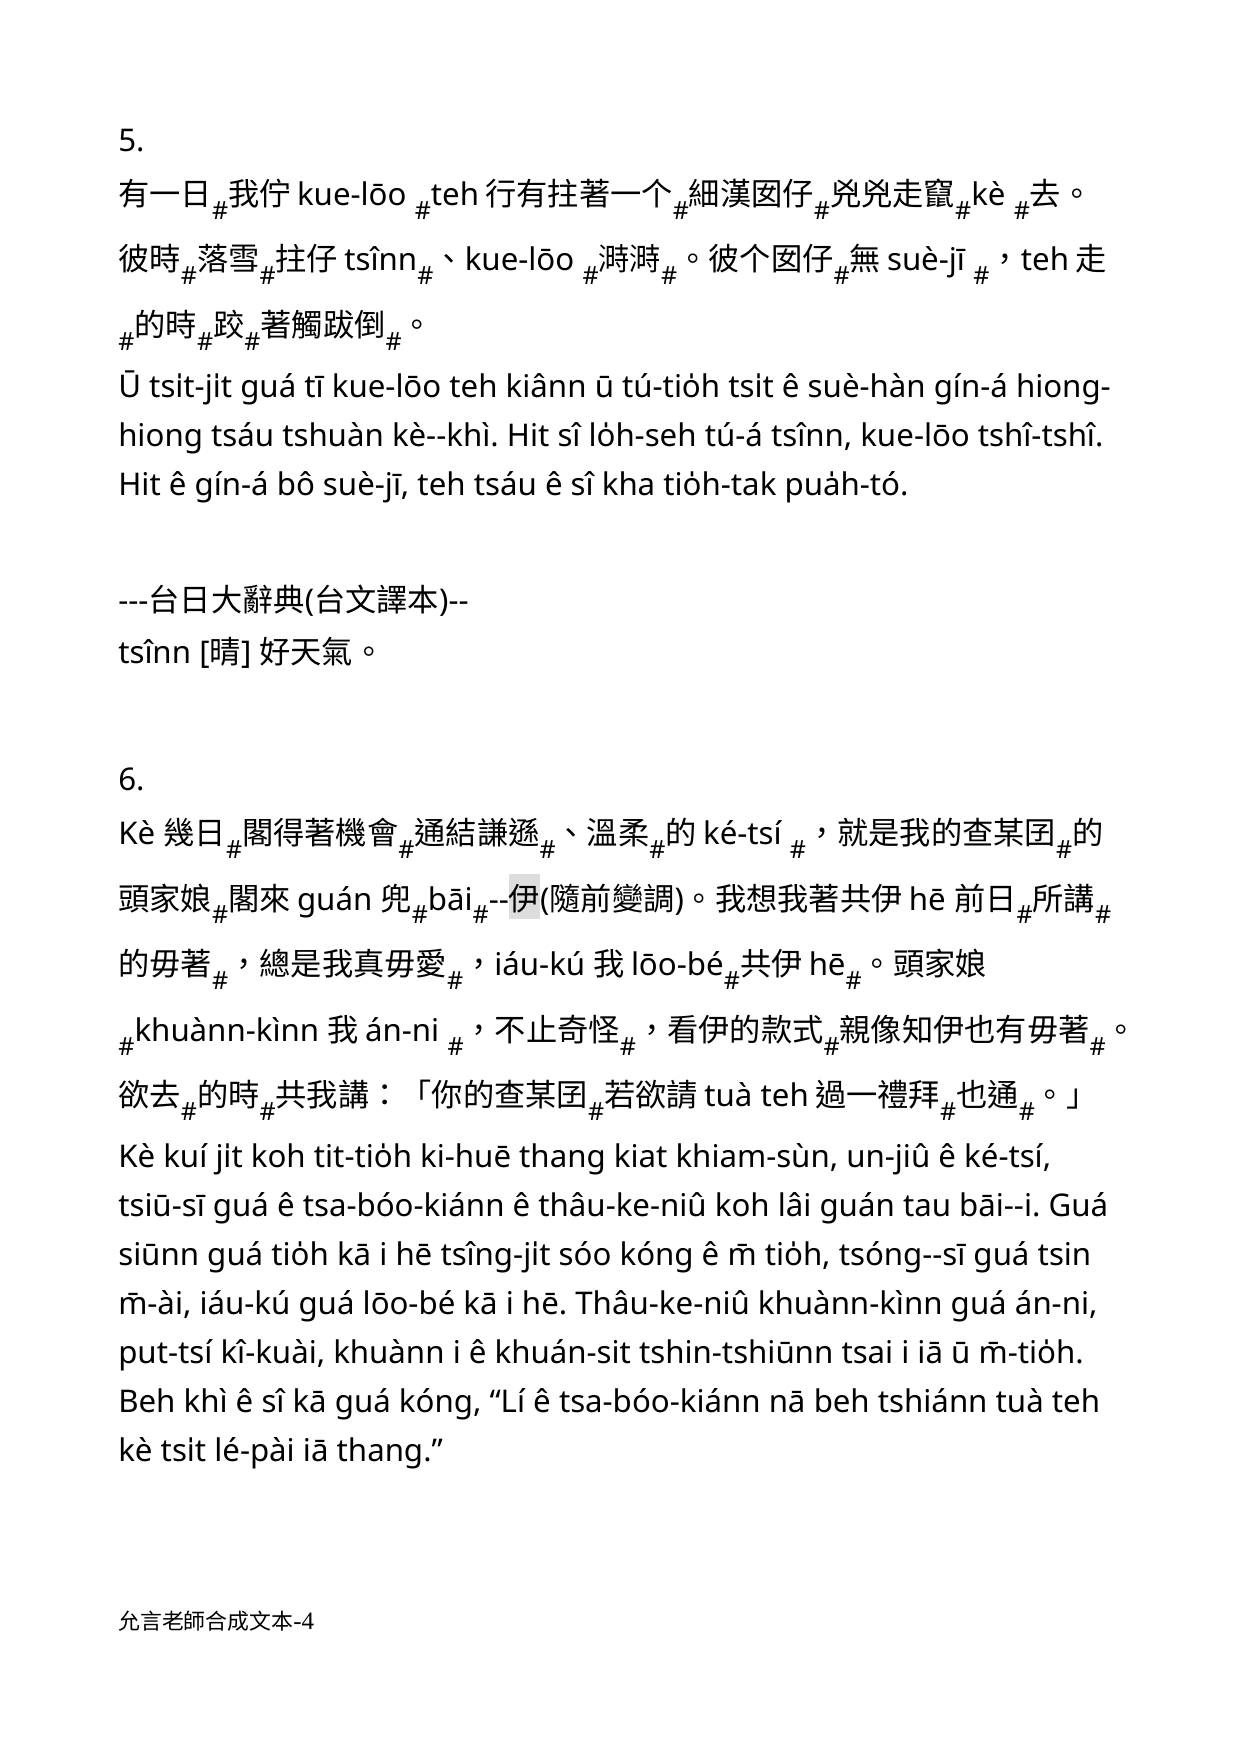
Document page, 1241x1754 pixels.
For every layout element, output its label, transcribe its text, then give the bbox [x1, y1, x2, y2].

text ---台日大辭典(台文譯本)-- tsînn [晴] 好天氣。 [118, 525, 1122, 672]
text 6. Kè 幾日#閣得著機會#通結謙遜#、溫柔#的ké-tsí #，就是我的查某囝#的頭家娘#閣來guán 兜#bāi#--伊(隨前變調)。我想我著共伊hē 前日#所講#的毋著#，總是我真毋愛#，iáu-kú 我lōo-bé#共伊hē#。頭家娘#khuànn-kìnn 我án-ni #，不止奇怪#，看伊的款式#親像知伊也有毋著#。欲去#的時#共我講：「你的查某囝#若欲請tuà teh過一禮拜#也通#。」 Kè kuí ji̍t koh tit-tio̍h ki-huē thang kiat khiam-sùn, un-jiû ê ké-tsí, tsiū-sī guá ê tsa-bóo-kiánn ê thâu-ke-niû koh lâi guán tau bāi--i. Guá siūnn guá tio̍h kā i hē tsîng-ji̍t sóo kóng ê m̄ tio̍h, tsóng--sī guá tsin m̄-ài, iáu-kú guá lōo-bé kā i hē. Thâu-ke-niû khuànn-kìnn guá án-ni, put-tsí kî-kuài, khuànn i ê khuán-sit tshin-tshiūnn tsai i iā ū m̄-tio̍h. Beh khì ê sî kā guá kóng, “Lí ê tsa-bóo-kiánn nā beh tshiánn tuà teh kè tsi̍t lé-pài iā thang.” [118, 757, 1122, 1471]
text 5. 有一日#我佇kue-lōo #teh行有拄著一个#細漢囡仔#兇兇走竄#kè #去。彼時#落雪#拄仔tsînn#、kue-lōo #溡溡#。彼个囡仔#無suè-jī #，teh走#的時#跤#著觸跋倒#。 Ū tsi̍t-ji̍t guá tī kue-lōo teh kiânn ū tú-tio̍h tsi̍t ê suè-hàn gín-á hiong-hiong tsáu tshuàn kè--khì. Hit sî lo̍h-seh tú-á tsînn, kue-lōo tshî-tshî. Hit ê gín-á bô suè-jī, teh tsáu ê sî kha tio̍h-tak pua̍h-tó. [118, 118, 1122, 504]
